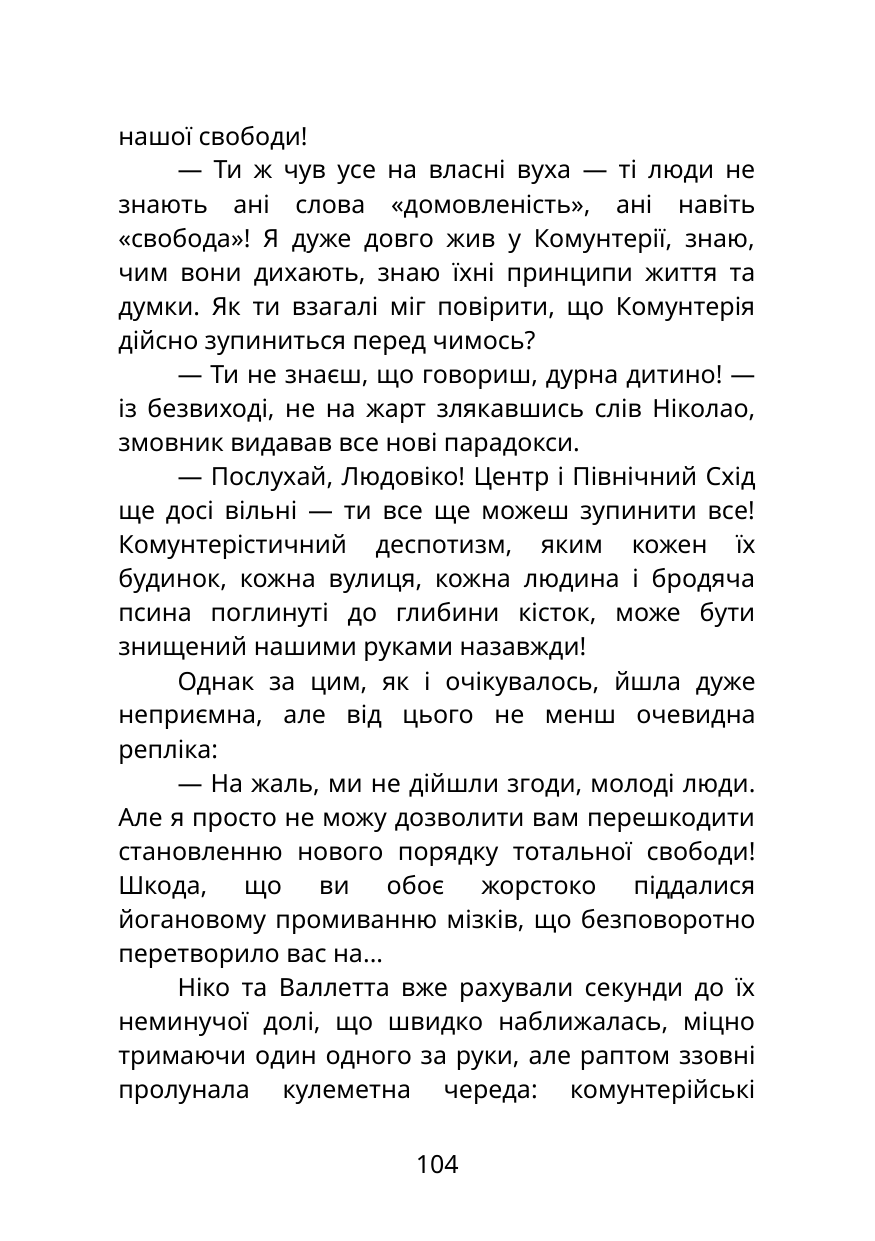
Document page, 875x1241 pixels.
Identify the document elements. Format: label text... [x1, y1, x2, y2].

text — Ти не знаєш, що говориш, дурна дитино! — із безвиході, не на жарт злякавшись слів Ніколао, змовник видавав все нові парадокси. [118, 357, 756, 459]
text — Ти ж чув усе на власні вуха — ті люди не знають ані слова «домовленість», ані навіть «свобода»! Я дуже довго жив у Комунтерії, знаю, чим вони дихають, знаю їхні принципи життя та думки. Як ти взагалі міг повірити, що Комунтерія дійсно зупиниться перед чимось? [118, 152, 756, 357]
text нашої свободи! [118, 118, 756, 152]
text Однак за цим, як і очікувалось, йшла дуже неприємна, але від цього не менш очевидна репліка: [118, 663, 756, 765]
text — На жаль, ми не дійшли згоди, молоді люди. Але я просто не можу дозволити вам перешкодити становленню нового порядку тотальної свободи! Шкода, що ви обоє жорстоко піддалися йогановому промиванню мізків, що безповоротно перетворило вас на... [118, 765, 756, 970]
text Ніко та Валлетта вже рахували секунди до їх неминучої долі, що швидко наближалась, міцно тримаючи один одного за руки, але раптом ззовні пролунала кулеметна череда: комунтерійські [118, 970, 756, 1106]
text — Послухай, Людовіко! Центр і Північний Схід ще досі вільні — ти все ще можеш зупинити все! Комунтерістичний деспотизм, яким кожен їх будинок, кожна вулиця, кожна людина і бродяча псина поглинуті до глибини кісток, може бути знищений нашими руками назавжди! [118, 459, 756, 663]
